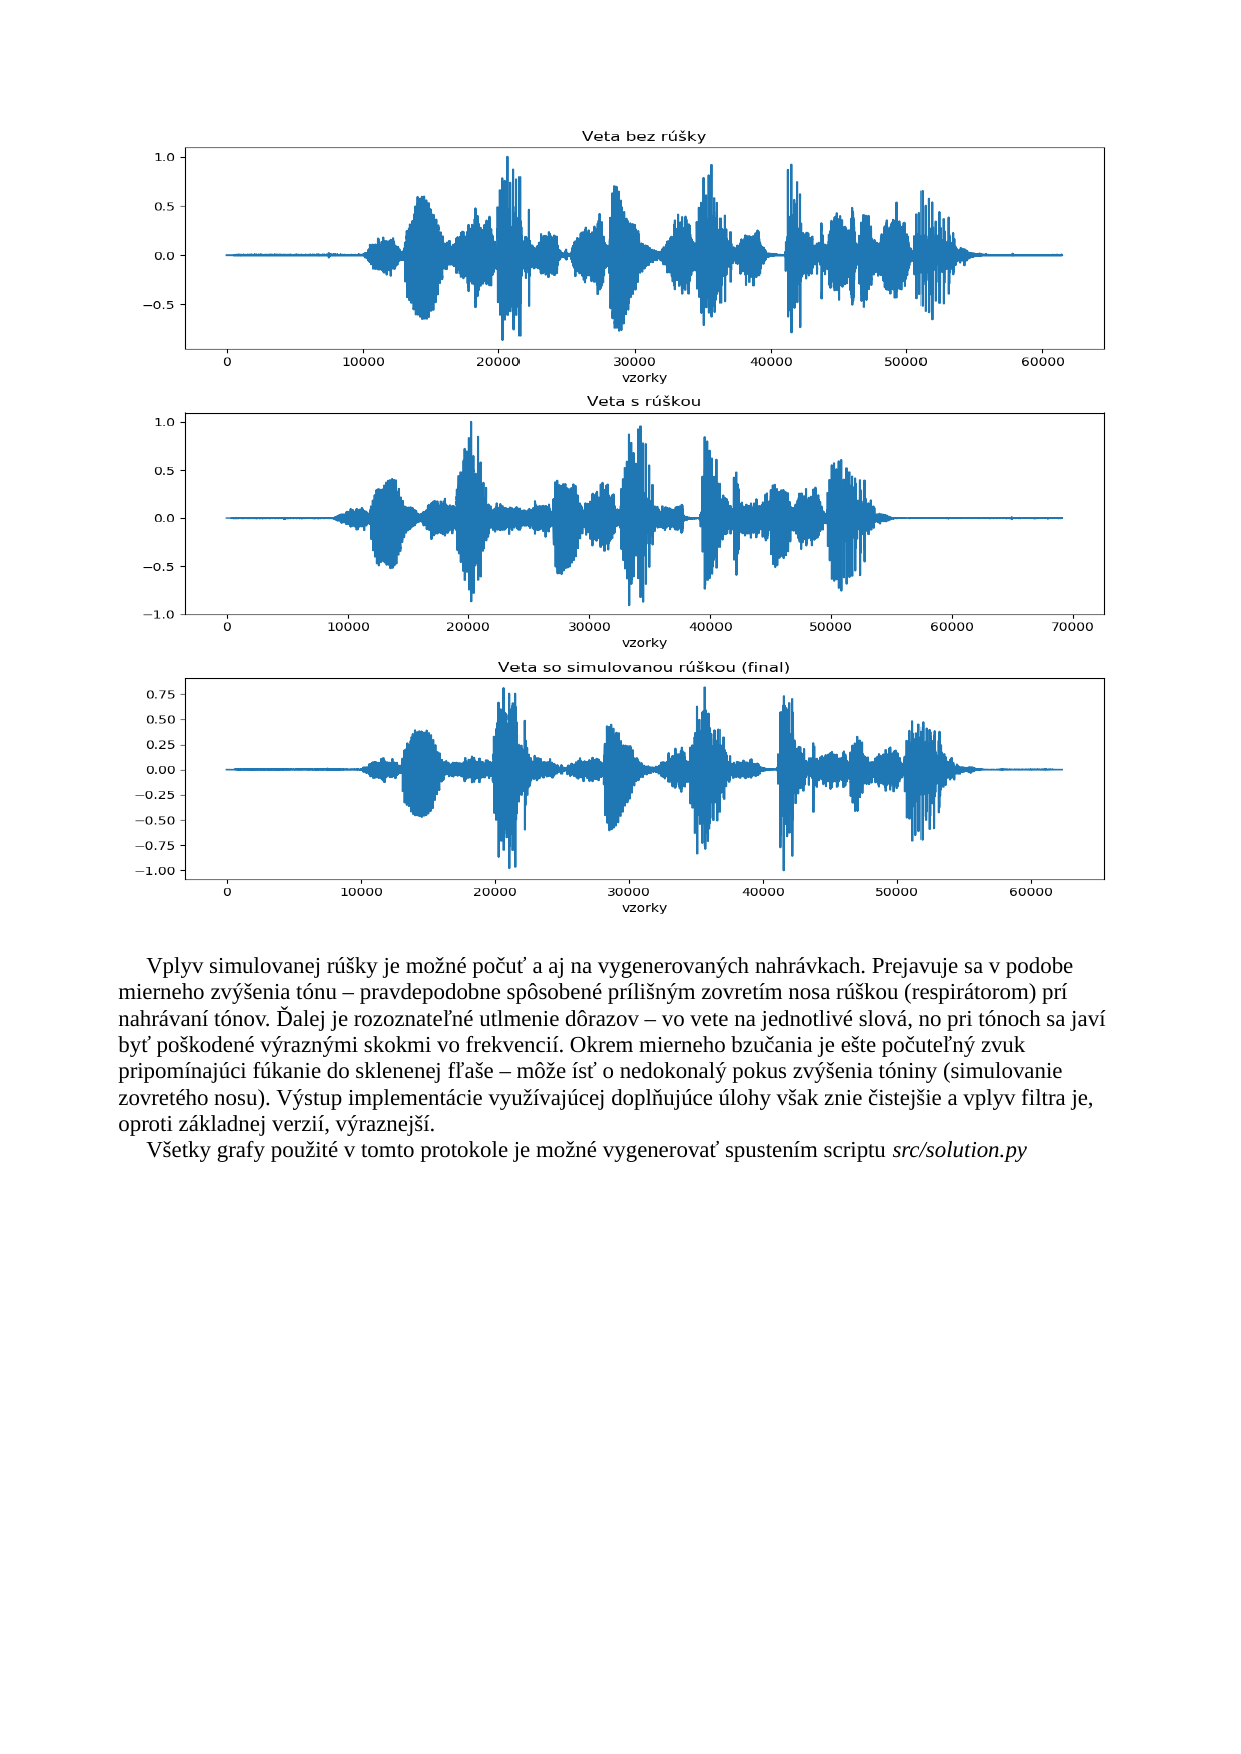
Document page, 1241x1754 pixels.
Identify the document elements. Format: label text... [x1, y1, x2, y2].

picture [118, 118, 1123, 926]
text Vplyv simulovanej rúšky je možné počuť a aj na vygenerovaných nahrávkach. Prejavuje sa v podobe mierneho zvýšenia tónu – pravdepodobne spôsobené prílišným zovretím nosa rúškou (respirátorom) prí nahrávaní tónov. Ďalej je rozoznateľné utlmenie dôrazov – vo vete na jednotlivé slová, no pri tónoch sa javí byť poškodené výraznými skokmi vo frekvencií. Okrem mierneho bzučania je ešte počuteľný zvuk pripomínajúci fúkanie do sklenenej fľaše – môže ísť o nedokonalý pokus zvýšenia tóniny (simulovanie zovretého nosu). Výstup implementácie využívajúcej doplňujúce úlohy však znie čistejšie a vplyv filtra je, oproti základnej verzií, výraznejší. [118, 952, 1122, 1136]
text Všetky grafy použité v tomto protokole je možné vygenerovať spustením scriptu src/solution.py [118, 1136, 1122, 1163]
